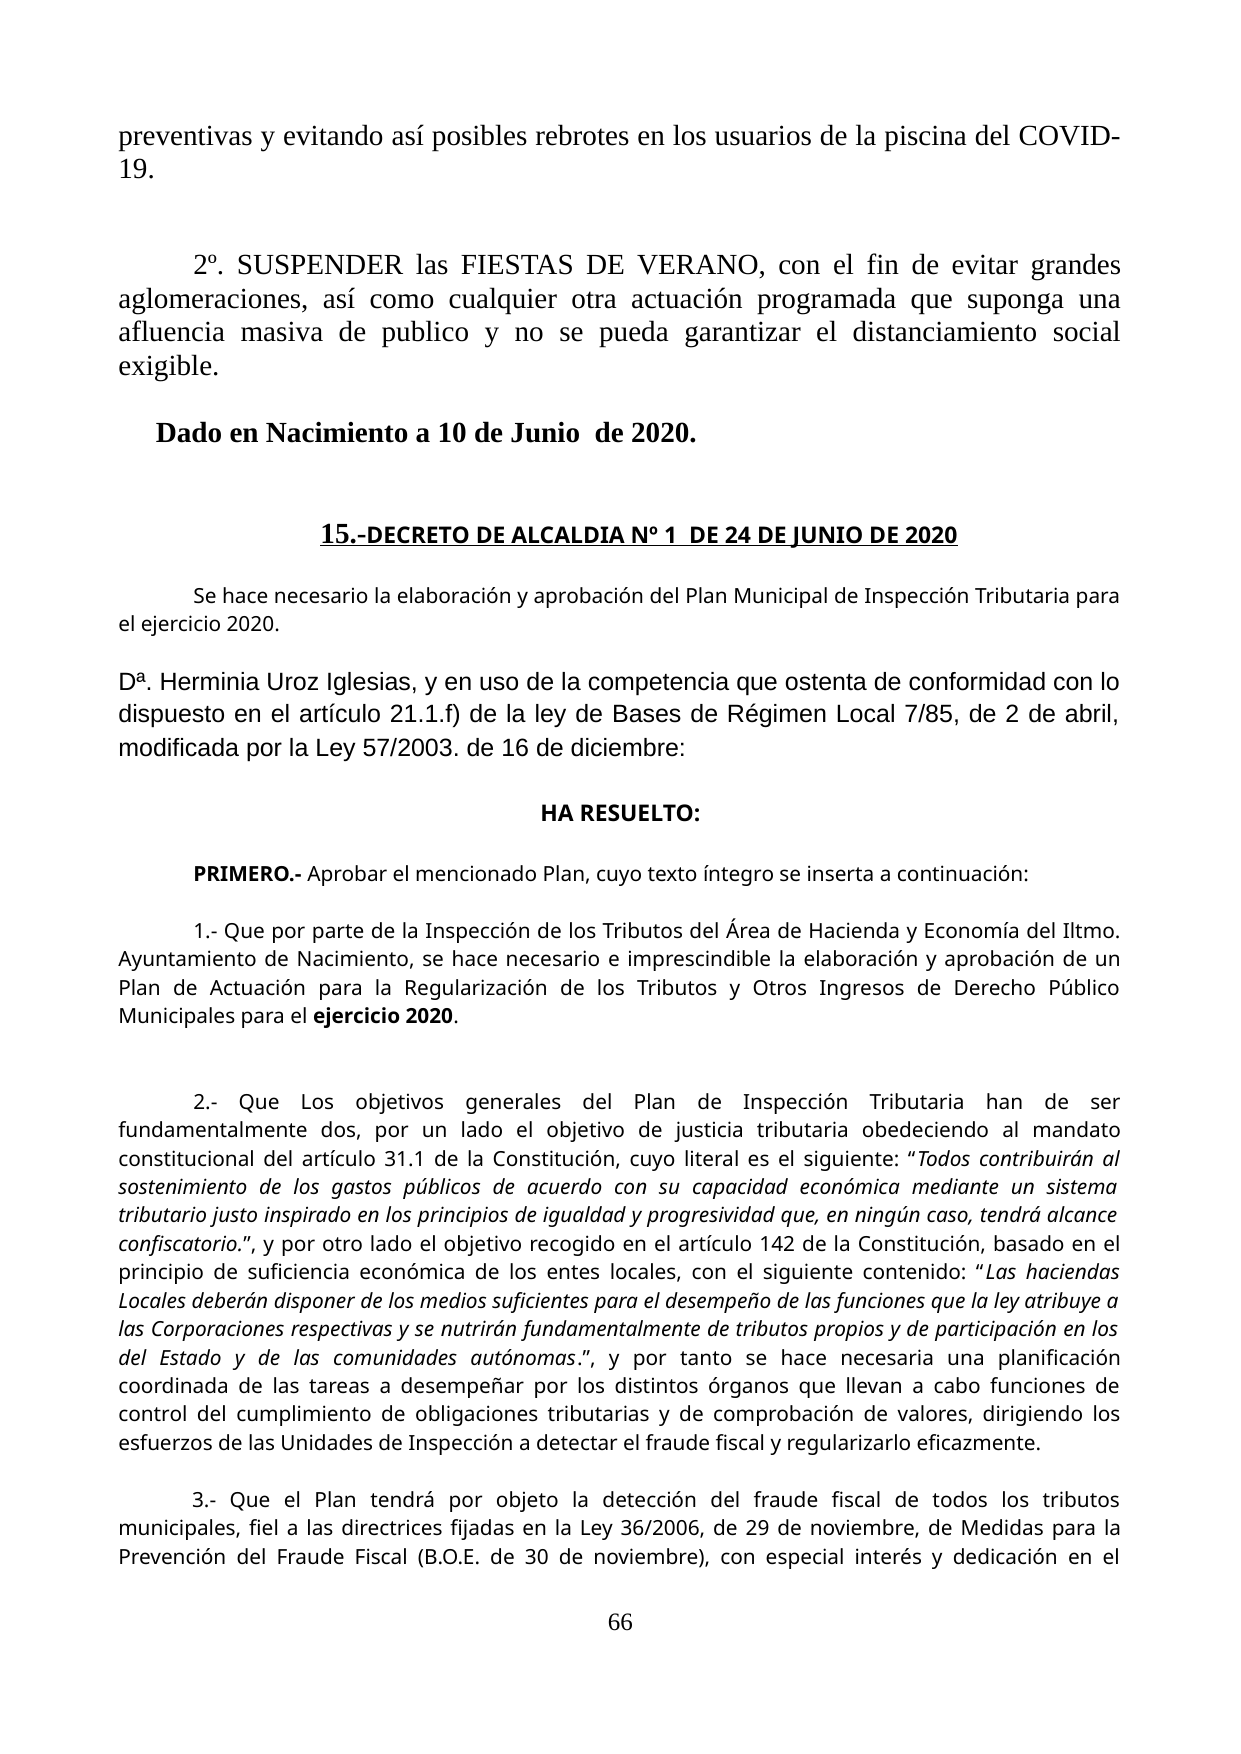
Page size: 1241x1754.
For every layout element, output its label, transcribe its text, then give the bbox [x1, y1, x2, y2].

text 2.- Que Los objetivos generales del Plan de Inspección Tributaria han de ser fundamentalmente dos, por un lado el objetivo de justicia tributaria obedeciendo al mandato constitucional del artículo 31.1 de la Constitución, cuyo literal es el siguiente: “Todos contribuirán al sostenimiento de los gastos públicos de acuerdo con su capacidad económica mediante un sistema tributario justo inspirado en los principios de igualdad y progresividad que, en ningún caso, tendrá alcance confiscatorio.”, y por otro lado el objetivo recogido en el artículo 142 de la Constitución, basado en el principio de suficiencia económica de los entes locales, con el siguiente contenido: “Las haciendas Locales deberán disponer de los medios suficientes para el desempeño de las funciones que la ley atribuye a las Corporaciones respectivas y se nutrirán fundamentalmente de tributos propios y de participación en los del Estado y de las comunidades autónomas.”, y por tanto se hace necesaria una planificación coordinada de las tareas a desempeñar por los distintos órganos que llevan a cabo funciones de control del cumplimiento de obligaciones tributarias y de comprobación de valores, dirigiendo los esfuerzos de las Unidades de Inspección a detectar el fraude fiscal y regularizarlo eficazmente. [118, 1087, 1122, 1456]
text Dado en Nacimiento a 10 de Junio de 2020. [156, 415, 1122, 449]
text preventivas y evitando así posibles rebrotes en los usuarios de la piscina del COVID-19. [118, 118, 1122, 185]
text 2º. SUSPENDER las FIESTAS DE VERANO, con el fin de evitar grandes aglomeraciones, así como cualquier otra actuación programada que suponga una afluencia masiva de publico y no se pueda garantizar el distanciamiento social exigible. [118, 247, 1122, 382]
text 3.- Que el Plan tendrá por objeto la detección del fraude fiscal de todos los tributos municipales, fiel a las directrices fijadas en la Ley 36/2006, de 29 de noviembre, de Medidas para la Prevención del Fraude Fiscal (B.O.E. de 30 de noviembre), con especial interés y dedicación en el [118, 1485, 1122, 1570]
text 15.-DECRETO DE ALCALDIA Nº 1 DE 24 DE JUNIO DE 2020 [156, 516, 1122, 550]
text PRIMERO.- Aprobar el mencionado Plan, cuyo texto íntegro se inserta a continuación: [118, 859, 1122, 888]
text Dª. Herminia Uroz Iglesias, y en uso de la competencia que ostenta de conformidad con lo dispuesto en el artículo 21.1.f) de la ley de Bases de Régimen Local 7/85, de 2 de abril, modificada por la Ley 57/2003. de 16 de diciembre: [118, 666, 1122, 761]
text HA RESUELTO: [118, 797, 1122, 828]
text 1.- Que por parte de la Inspección de los Tributos del Área de Hacienda y Economía del Iltmo. Ayuntamiento de Nacimiento, se hace necesario e imprescindible la elaboración y aprobación de un Plan de Actuación para la Regularización de los Tributos y Otros Ingresos de Derecho Público Municipales para el ejercicio 2020. [118, 916, 1122, 1030]
text Se hace necesario la elaboración y aprobación del Plan Municipal de Inspección Tributaria para el ejercicio 2020. [118, 581, 1122, 638]
